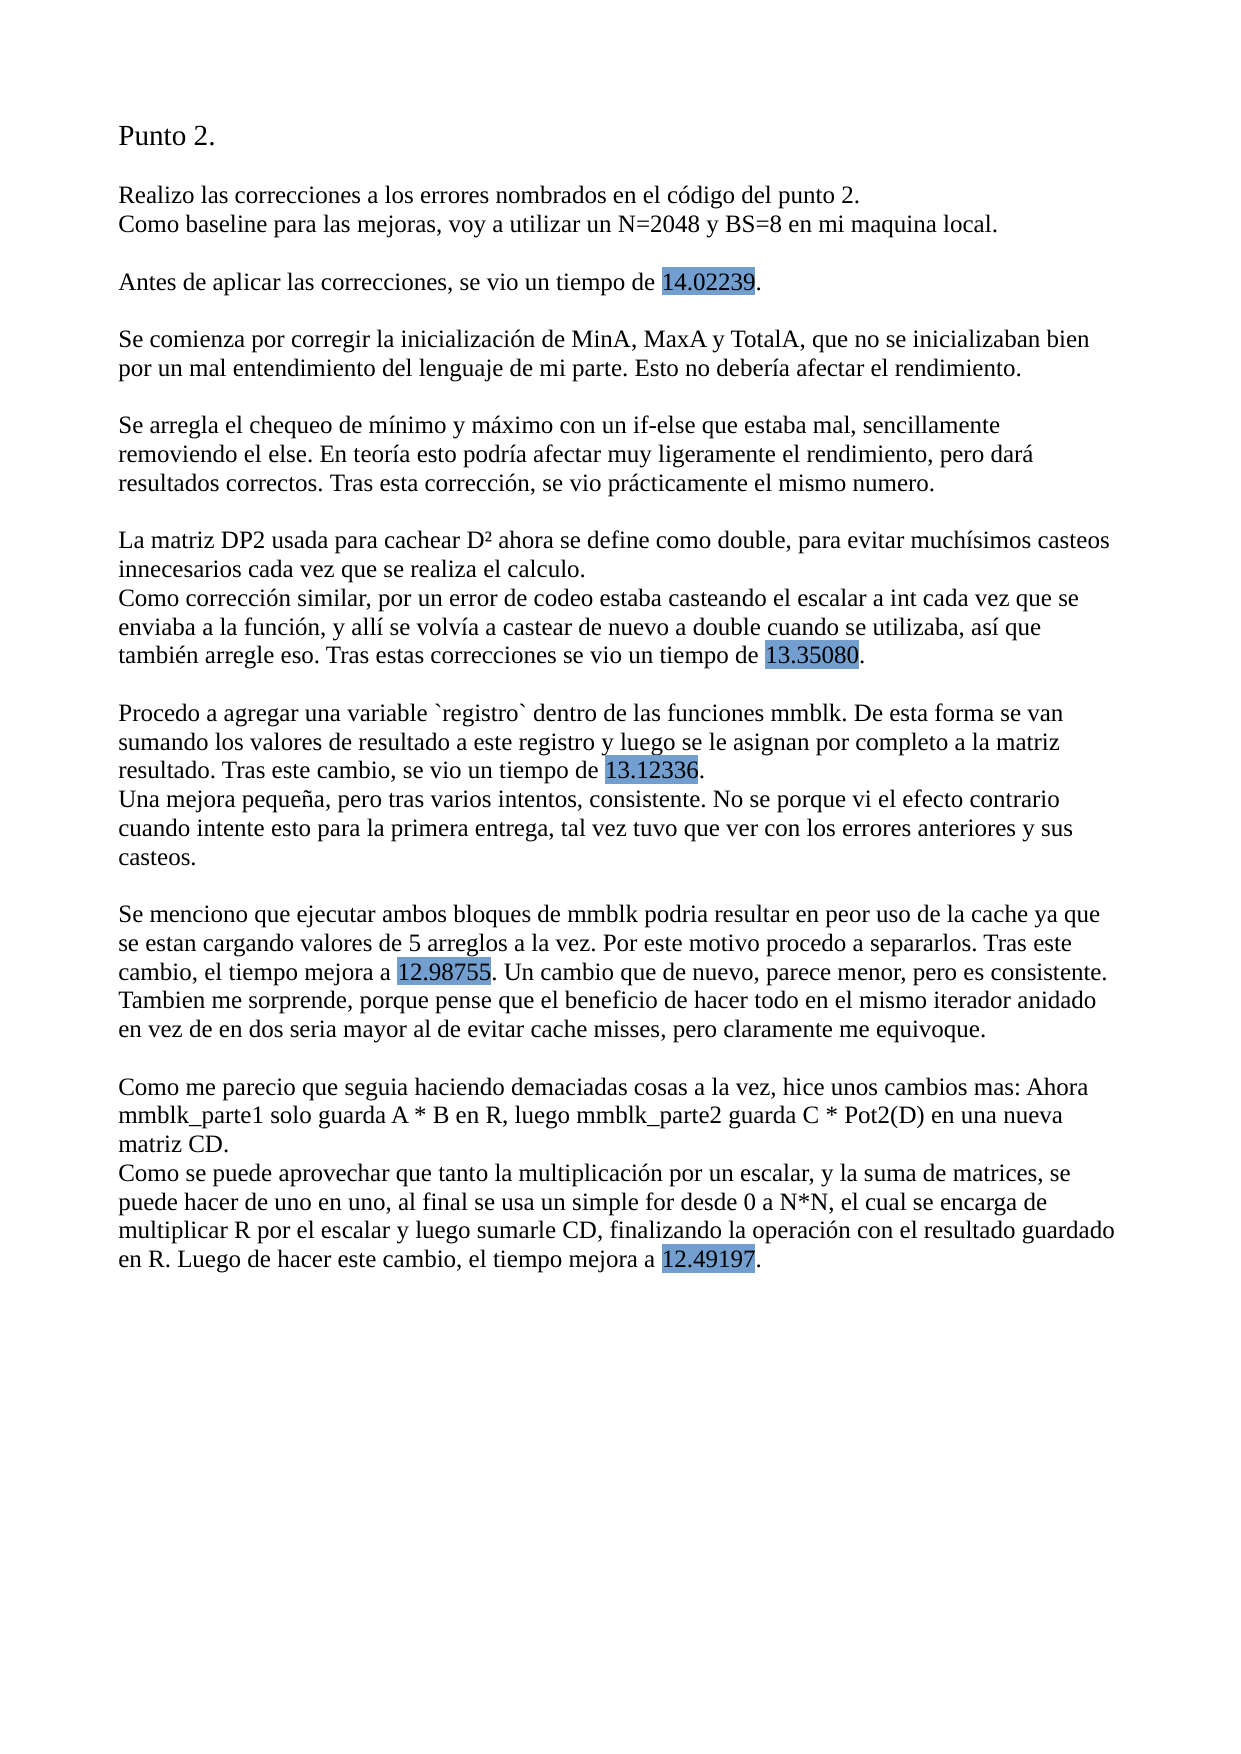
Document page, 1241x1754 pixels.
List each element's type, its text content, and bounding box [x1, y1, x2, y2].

text Se menciono que ejecutar ambos bloques de mmblk podria resultar en peor uso de la cache ya que se estan cargando valores de 5 arreglos a la vez. Por este motivo procedo a separarlos. Tras este cambio, el tiempo mejora a 12.98755. Un cambio que de nuevo, parece menor, pero es consistente. [118, 899, 1122, 985]
text Procedo a agregar una variable `registro` dentro de las funciones mmblk. De esta forma se van sumando los valores de resultado a este registro y luego se le asignan por completo a la matriz resultado. Tras este cambio, se vio un tiempo de 13.12336. [118, 698, 1122, 784]
text Como se puede aprovechar que tanto la multiplicación por un escalar, y la suma de matrices, se puede hacer de uno en uno, al final se usa un simple for desde 0 a N*N, el cual se encarga de multiplicar R por el escalar y luego sumarle CD, finalizando la operación con el resultado guardado en R. Luego de hacer este cambio, el tiempo mejora a 12.49197. [118, 1158, 1122, 1273]
text Antes de aplicar las correcciones, se vio un tiempo de 14.02239. [118, 267, 1122, 295]
text Se arregla el chequeo de mínimo y máximo con un if-else que estaba mal, sencillamente removiendo el else. En teoría esto podría afectar muy ligeramente el rendimiento, pero dará resultados correctos. Tras esta corrección, se vio prácticamente el mismo numero. [118, 410, 1122, 497]
text Realizo las correcciones a los errores nombrados en el código del punto 2. [118, 180, 1122, 209]
text Se comienza por corregir la inicialización de MinA, MaxA y TotalA, que no se inicializaban bien por un mal entendimiento del lenguaje de mi parte. Esto no debería afectar el rendimiento. [118, 295, 1122, 382]
text Punto 2. [118, 118, 1122, 152]
text La matriz DP2 usada para cachear D² ahora se define como double, para evitar muchísimos casteos innecesarios cada vez que se realiza el calculo. [118, 525, 1122, 583]
text Como me parecio que seguia haciendo demaciadas cosas a la vez, hice unos cambios mas: Ahora mmblk_parte1 solo guarda A * B en R, luego mmblk_parte2 guarda C * Pot2(D) en una nueva matriz CD. [118, 1072, 1122, 1158]
text Como corrección similar, por un error de codeo estaba casteando el escalar a int cada vez que se enviaba a la función, y allí se volvía a castear de nuevo a double cuando se utilizaba, así que también arregle eso. Tras estas correcciones se vio un tiempo de 13.35080. [118, 583, 1122, 669]
text Como baseline para las mejoras, voy a utilizar un N=2048 y BS=8 en mi maquina local. [118, 209, 1122, 238]
text Una mejora pequeña, pero tras varios intentos, consistente. No se porque vi el efecto contrario cuando intente esto para la primera entrega, tal vez tuvo que ver con los errores anteriores y sus casteos. [118, 784, 1122, 870]
text Tambien me sorprende, porque pense que el beneficio de hacer todo en el mismo iterador anidado en vez de en dos seria mayor al de evitar cache misses, pero claramente me equivoque. [118, 985, 1122, 1043]
